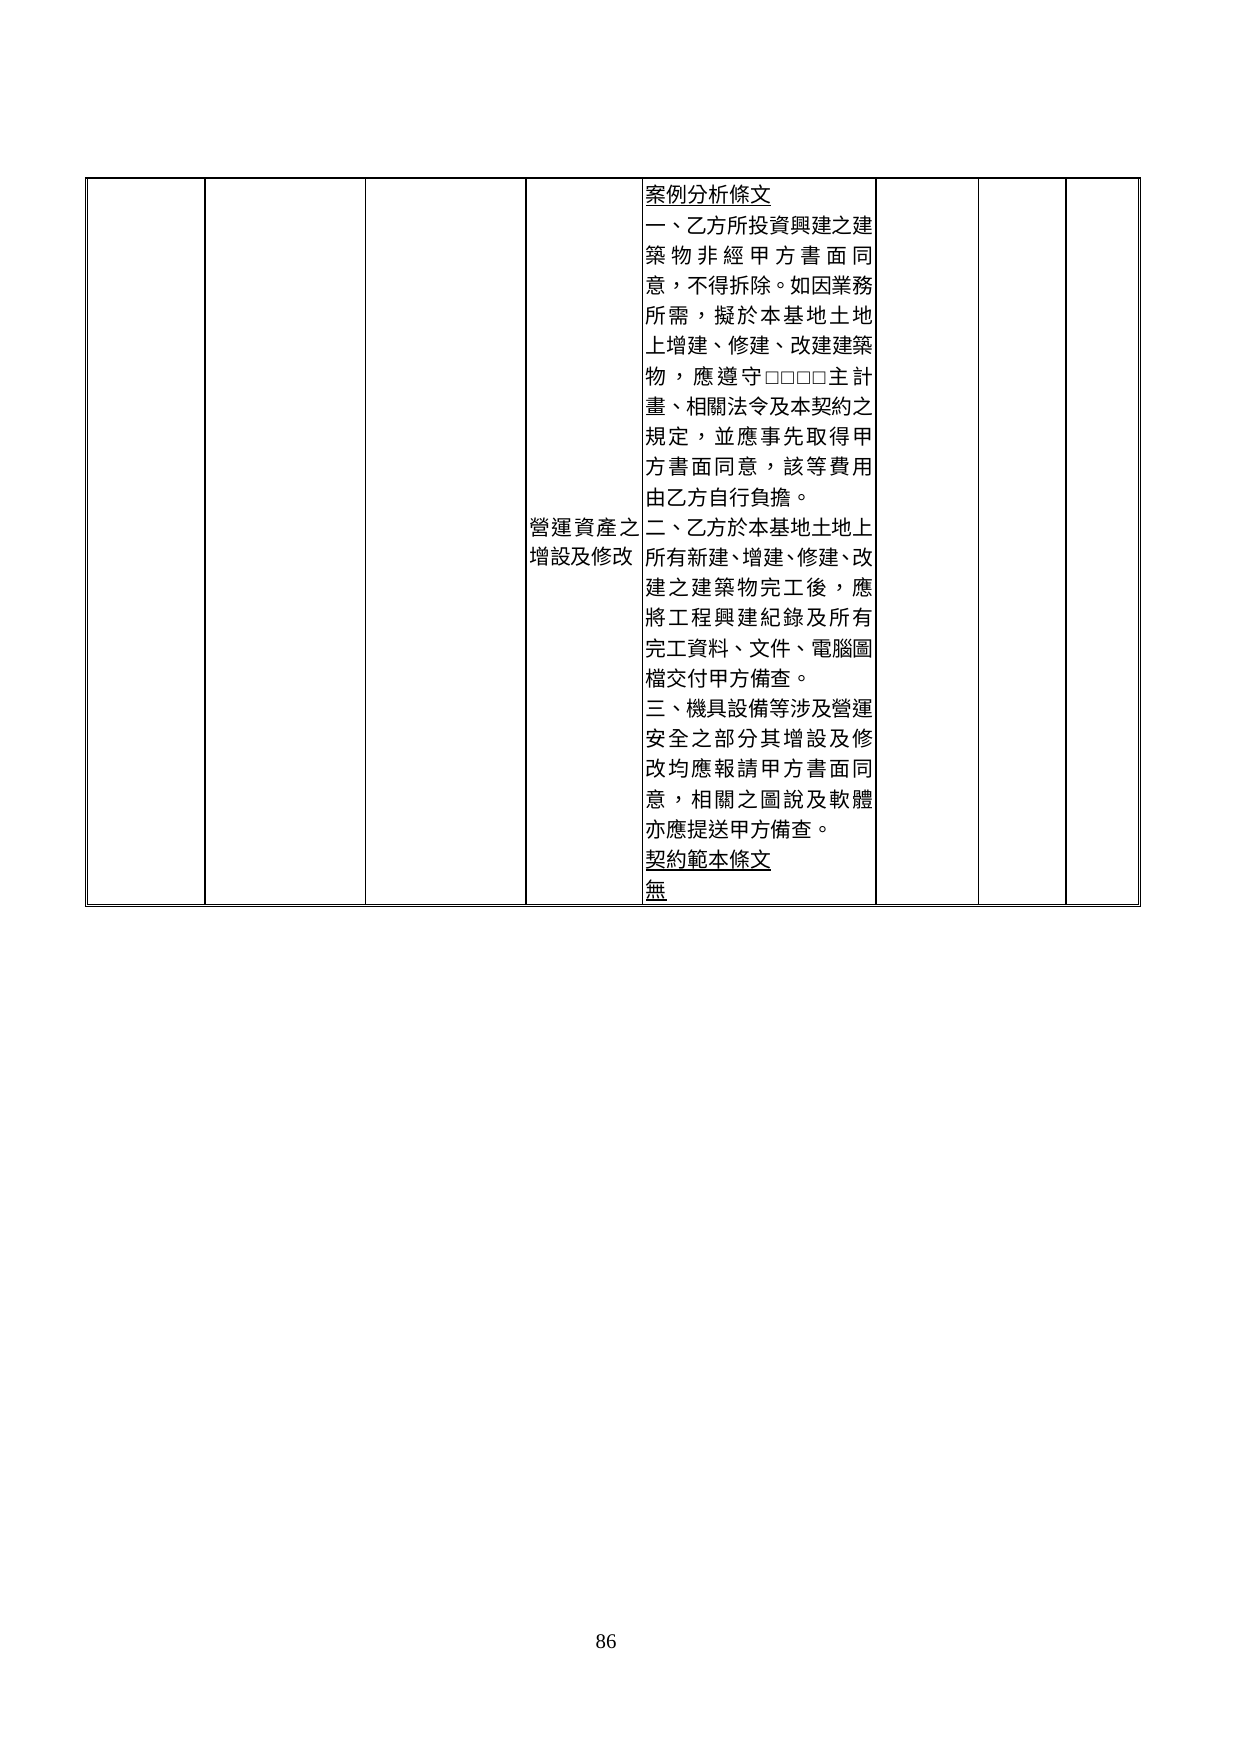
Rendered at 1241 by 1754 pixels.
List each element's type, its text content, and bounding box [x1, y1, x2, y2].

table_cell [366, 179, 525, 904]
table_cell [206, 179, 365, 904]
table_cell [979, 179, 1065, 904]
table_cell [1067, 179, 1138, 904]
table_cell 案例分析條文 一、乙方所投資興建之建築物非經甲方書面同意，不得拆除。如因業務所需，擬於本基地土地上增建、修建、改建建築物，應遵守□□□□主計畫、相關法令及本契約之規定，並應事先取得甲方書面同意，該等費用由乙方自行負擔。 二、乙方於本基地土地上所有新建、增建、修建、改建之建築物完工後，應將工程興建紀錄及所有完工資料、文件、電腦圖檔交付甲方備查。 三、機具設備等涉及營運安全之部分其增設及修改均應報請甲方書面同意，相關之圖說及軟體亦應提送甲方備查。 契約範本條文 無 [643, 179, 875, 904]
table_cell 營運資產之增設及修改 [527, 179, 642, 904]
table_cell [88, 179, 204, 904]
table_cell [877, 179, 978, 904]
